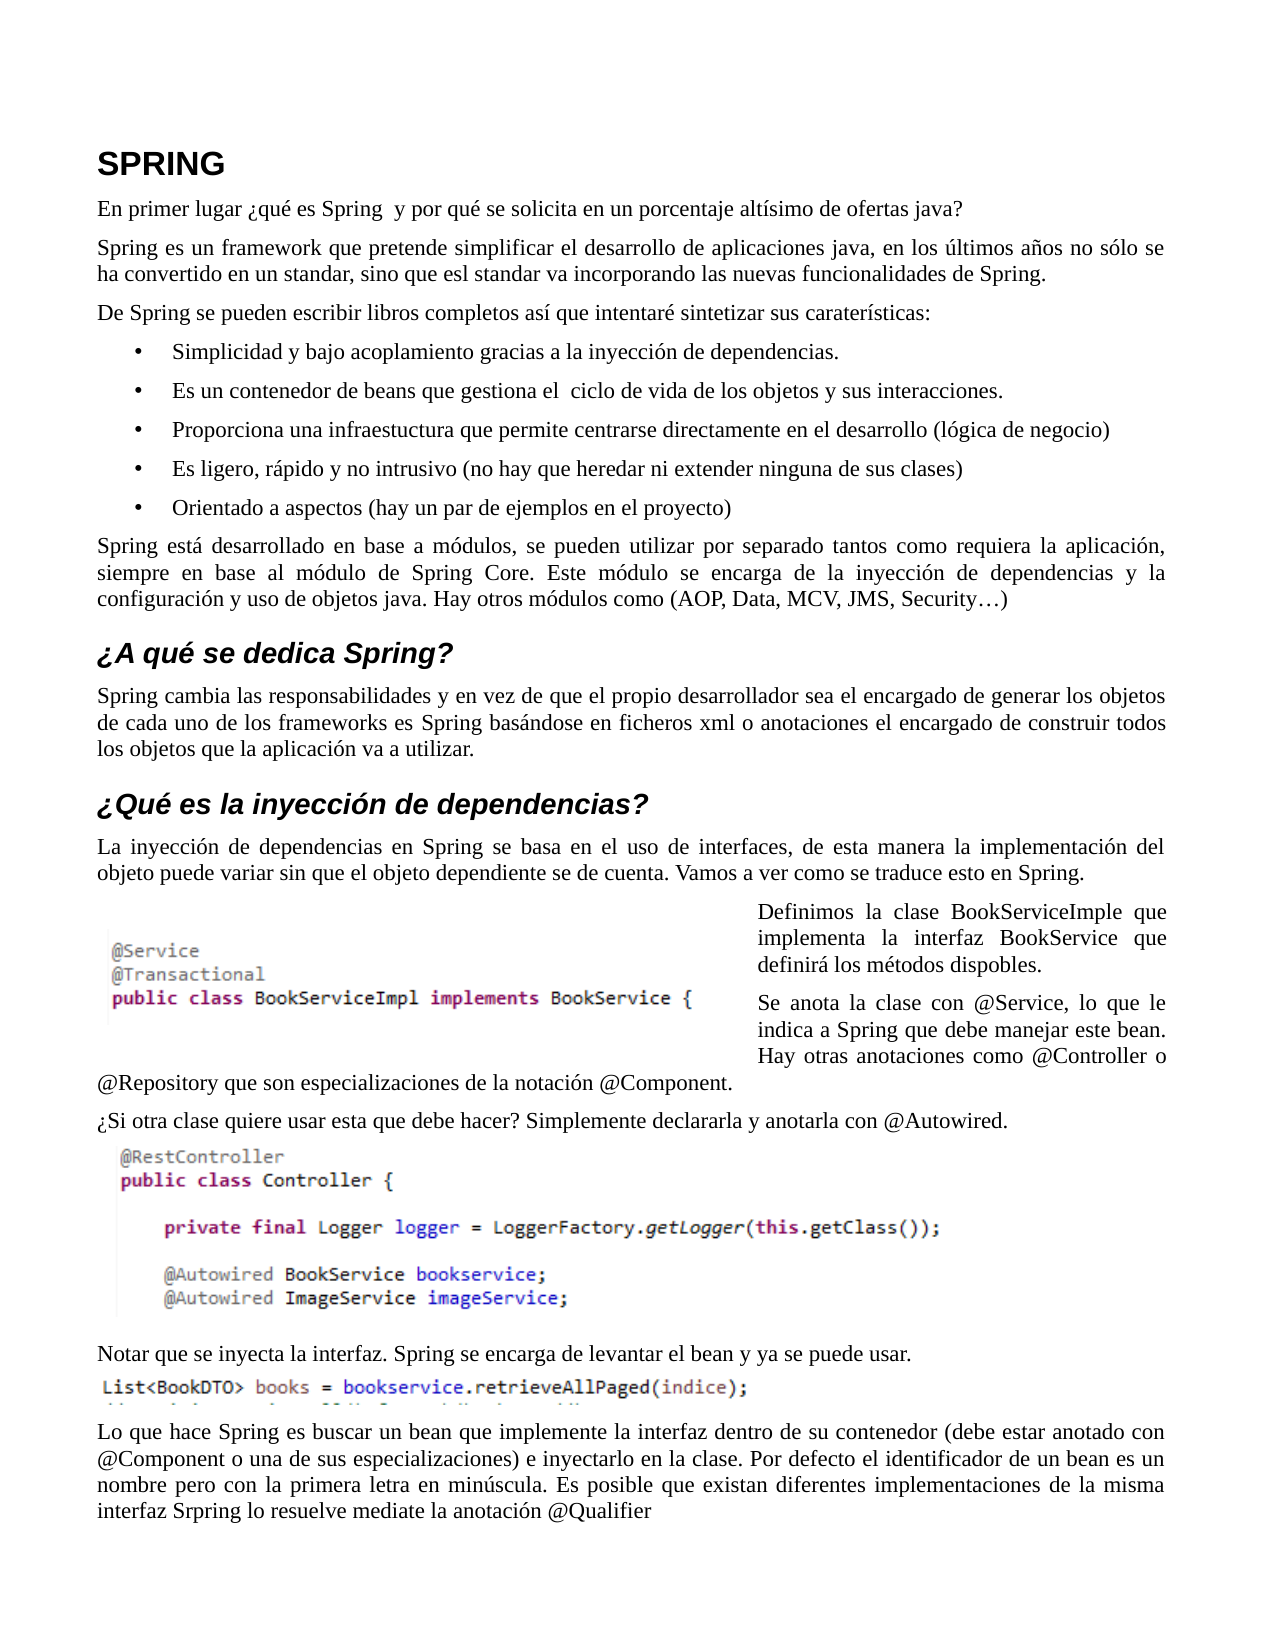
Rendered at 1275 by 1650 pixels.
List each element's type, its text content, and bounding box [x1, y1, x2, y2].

text En primer lugar ¿qué es Spring y por qué se solicita en un porcentaje altísimo de ofertas java? [97, 195, 1167, 222]
picture [113, 1146, 973, 1317]
text La inyección de dependencias en Spring se basa en el uso de interfaces, de esta manera la implementación del objeto puede variar sin que el objeto dependiente se de cuenta. Vamos a ver como se traduce esto en Spring. [97, 833, 1167, 885]
list Es ligero, rápido y no intrusivo (no hay que heredar ni extender ninguna de sus clases) [134, 455, 1167, 481]
subtitle ¿A qué se dedica Spring? [97, 637, 1167, 670]
text Spring cambia las responsabilidades y en vez de que el propio desarrollador sea el encargado de generar los objetos de cada uno de los frameworks es Spring basándose en ficheros xml o anotaciones el encargado de construir todos los objetos que la aplicación va a utilizar. [97, 683, 1167, 762]
text Se anota la clase con @Service, lo que le indica a Spring que debe manejar este bean. Hay otras anotaciones como @Controller o @Repository que son especializaciones de la notación @Component. [97, 989, 1167, 1095]
text Definimos la clase BookServiceImple que implementa la interfaz BookService que definirá los métodos dispobles. [97, 898, 1167, 977]
list Simplicidad y bajo acoplamiento gracias a la inyección de dependencias. [134, 338, 1167, 364]
text SPRING [97, 144, 1167, 183]
picture [100, 1370, 757, 1405]
list Es un contenedor de beans que gestiona el ciclo de vida de los objetos y sus interacciones. [134, 377, 1167, 403]
picture [107, 929, 720, 1025]
subtitle ¿Qué es la inyección de dependencias? [97, 787, 1167, 820]
text De Spring se pueden escribir libros completos así que intentaré sintetizar sus caraterísticas: [97, 299, 1167, 326]
text Notar que se inyecta la interfaz. Spring se encarga de levantar el bean y ya se puede usar. [97, 1341, 1167, 1367]
text Spring es un framework que pretende simplificar el desarrollo de aplicaciones java, en los últimos años no sólo se ha convertido en un standar, sino que esl standar va incorporando las nuevas funcionalidades de Spring. [97, 234, 1167, 287]
text ¿Si otra clase quiere usar esta que debe hacer? Simplemente declararla y anotarla con @Autowired. [97, 1107, 1167, 1134]
text Lo que hace Spring es buscar un bean que implemente la interfaz dentro de su contenedor (debe estar anotado con @Component o una de sus especializaciones) e inyectarlo en la clase. Por defecto el identificador de un bean es un nombre pero con la primera letra en minúscula. Es posible que existan diferentes implementaciones de la misma interfaz Srpring lo resuelve mediate la anotación @Qualifier [97, 1418, 1167, 1524]
list Proporciona una infraestuctura que permite centrarse directamente en el desarrollo (lógica de negocio) [134, 416, 1167, 442]
text Spring está desarrollado en base a módulos, se pueden utilizar por separado tantos como requiera la aplicación, siempre en base al módulo de Spring Core. Este módulo se encarga de la inyección de dependencias y la configuración y uso de objetos java. Hay otros módulos como (AOP, Data, MCV, JMS, Security…) [97, 532, 1167, 612]
list Orientado a aspectos (hay un par de ejemplos en el proyecto) [134, 494, 1167, 520]
